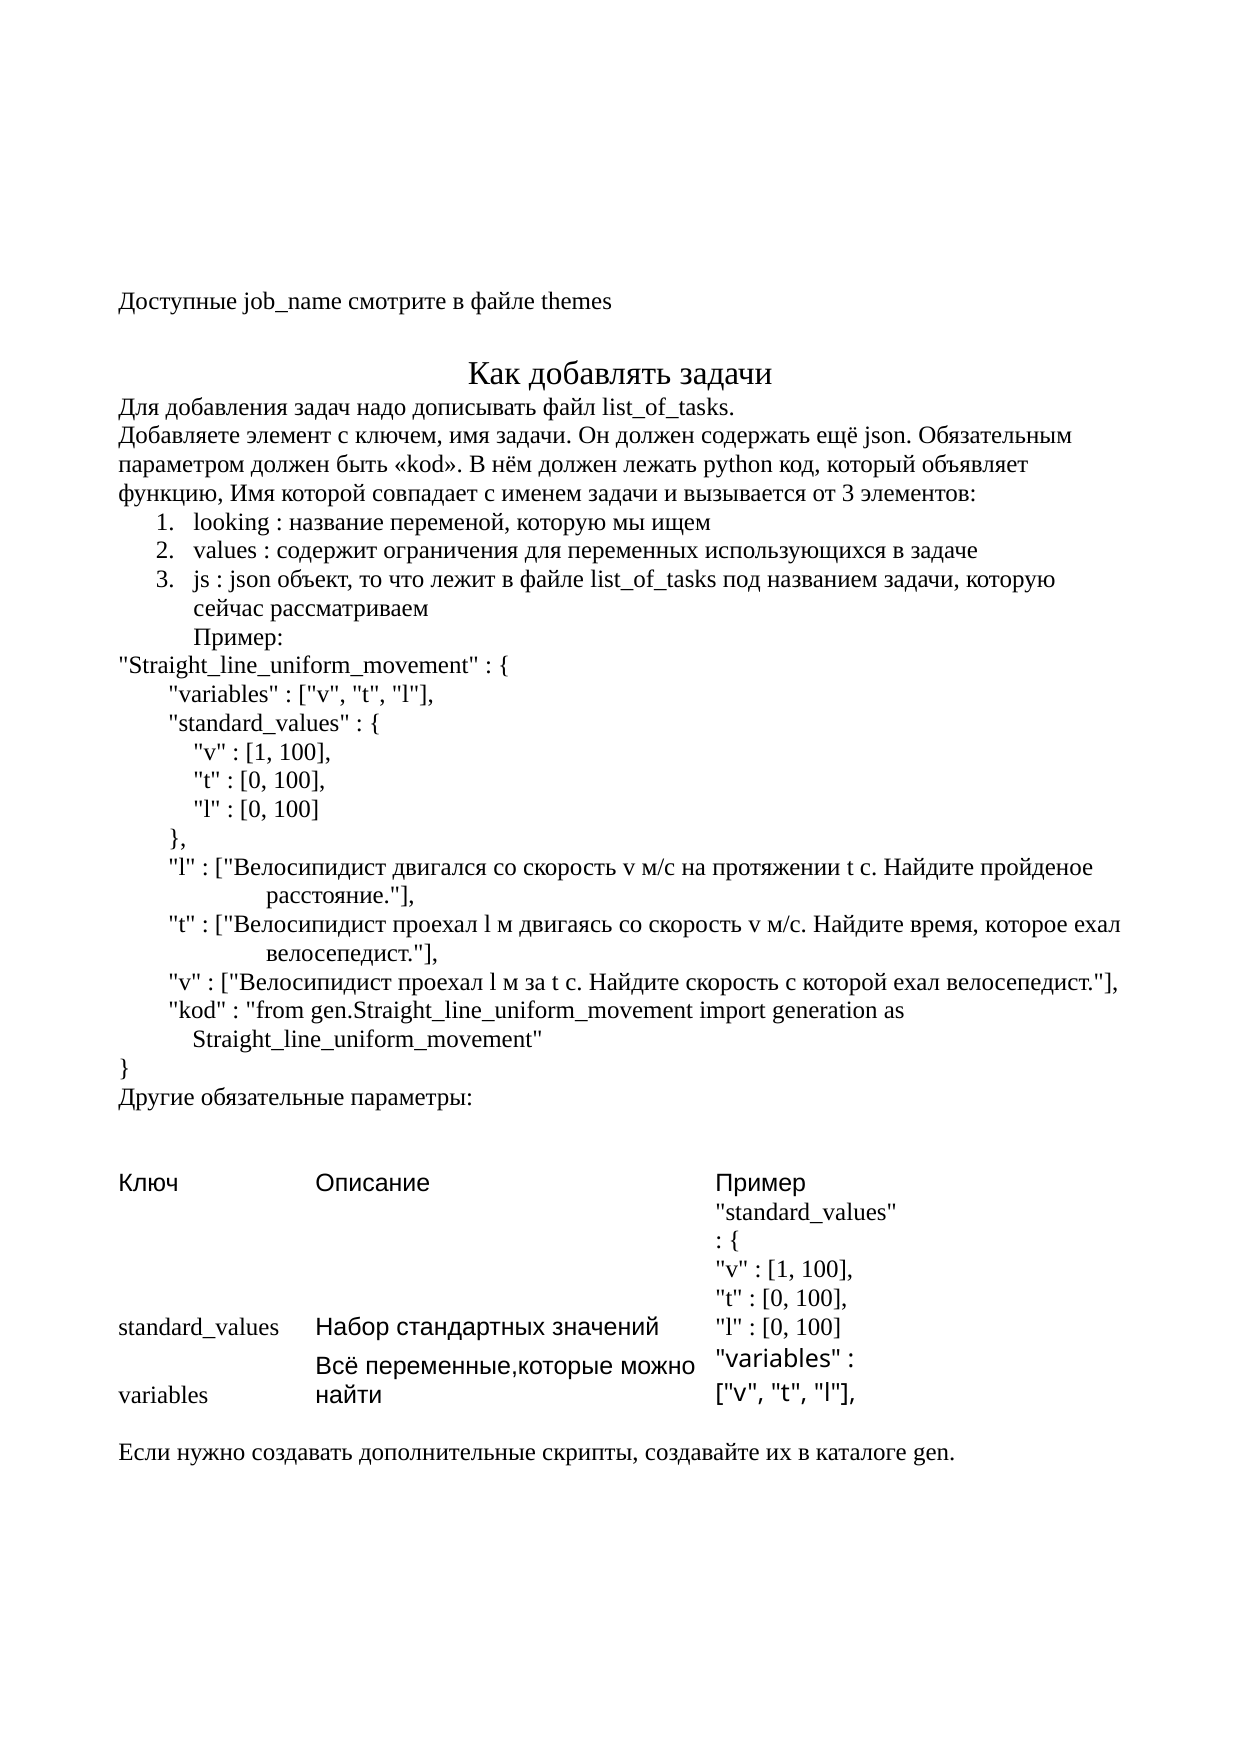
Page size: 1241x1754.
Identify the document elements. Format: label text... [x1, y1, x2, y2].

table_cell [115, 167, 228, 258]
table_cell "standard_values" : { "v" : [1, 100], "t" : [0, 100], "l" : [0, 100] [712, 1197, 902, 1341]
text "standard_values" : { [118, 708, 1122, 737]
table_cell standard_values [115, 1197, 312, 1341]
text "v" : ["Велосипидист проехал l м за t с. Найдите скорость с которой ехал велосепедист."], [118, 967, 1122, 996]
table_cell [228, 167, 330, 258]
text }, [118, 823, 1122, 852]
table_cell [868, 167, 1157, 258]
table_cell [115, 118, 228, 167]
table_cell [868, 118, 1157, 167]
table_cell [228, 118, 330, 167]
table_header Ключ [115, 1168, 312, 1197]
text "l" : ["Велосипидист двигался со скорость v м/с на протяжении t с. Найдите пройденое расстояние."], [118, 852, 1122, 909]
table_cell [330, 118, 585, 167]
text "l" : [0, 100] [118, 794, 1122, 823]
text Для добавления задач надо дописывать файл list_of_tasks. [118, 392, 1122, 421]
table_header Пример [712, 1168, 902, 1197]
text } [118, 1053, 1122, 1082]
list looking : название переменой, которую мы ищем [156, 507, 1122, 536]
table_cell Всё переменные,которые можно найти [312, 1341, 712, 1409]
text "v" : [1, 100], [118, 737, 1122, 766]
text "Straight_line_uniform_movement" : { [118, 651, 1122, 679]
table_cell [585, 118, 868, 167]
list js : json объект, то что лежит в файле list_of_tasks под названием задачи, которую сейчас рассматриваем Пример: [156, 564, 1122, 651]
text Другие обязательные параметры: [118, 1082, 1122, 1111]
text Доступные job_name смотрите в файле themes [118, 286, 1122, 315]
table_cell [330, 167, 585, 258]
table_cell "variables" : ["v", "t", "l"], [712, 1341, 902, 1409]
text "t" : [0, 100], [118, 766, 1122, 794]
table_header Описание [312, 1168, 712, 1197]
text "t" : ["Велосипидист проехал l м двигаясь со скорость v м/с. Найдите время, которое ехал велосепедист."], [118, 909, 1122, 967]
text "kod" : "from gen.Straight_line_uniform_movement import generation as Straight_line_uniform_movement" [118, 996, 1122, 1053]
table_cell variables [115, 1341, 312, 1409]
text Как добавлять задачи [118, 353, 1122, 392]
text Добавляете элемент с ключем, имя задачи. Он должен содержать ещё json. Обязательным параметром должен быть «kod». В нём должен лежать python код, который объявляет функцию, Имя которой совпадает с именем задачи и вызывается от 3 элементов: [118, 421, 1122, 507]
list values : содержит ограничения для переменных использующихся в задаче [156, 536, 1122, 564]
text Если нужно создавать дополнительные скрипты, создавайте их в каталоге gen. [118, 1437, 1122, 1466]
text "variables" : ["v", "t", "l"], [118, 679, 1122, 708]
table_cell [585, 167, 868, 258]
table_cell Набор стандартных значений [312, 1197, 712, 1341]
